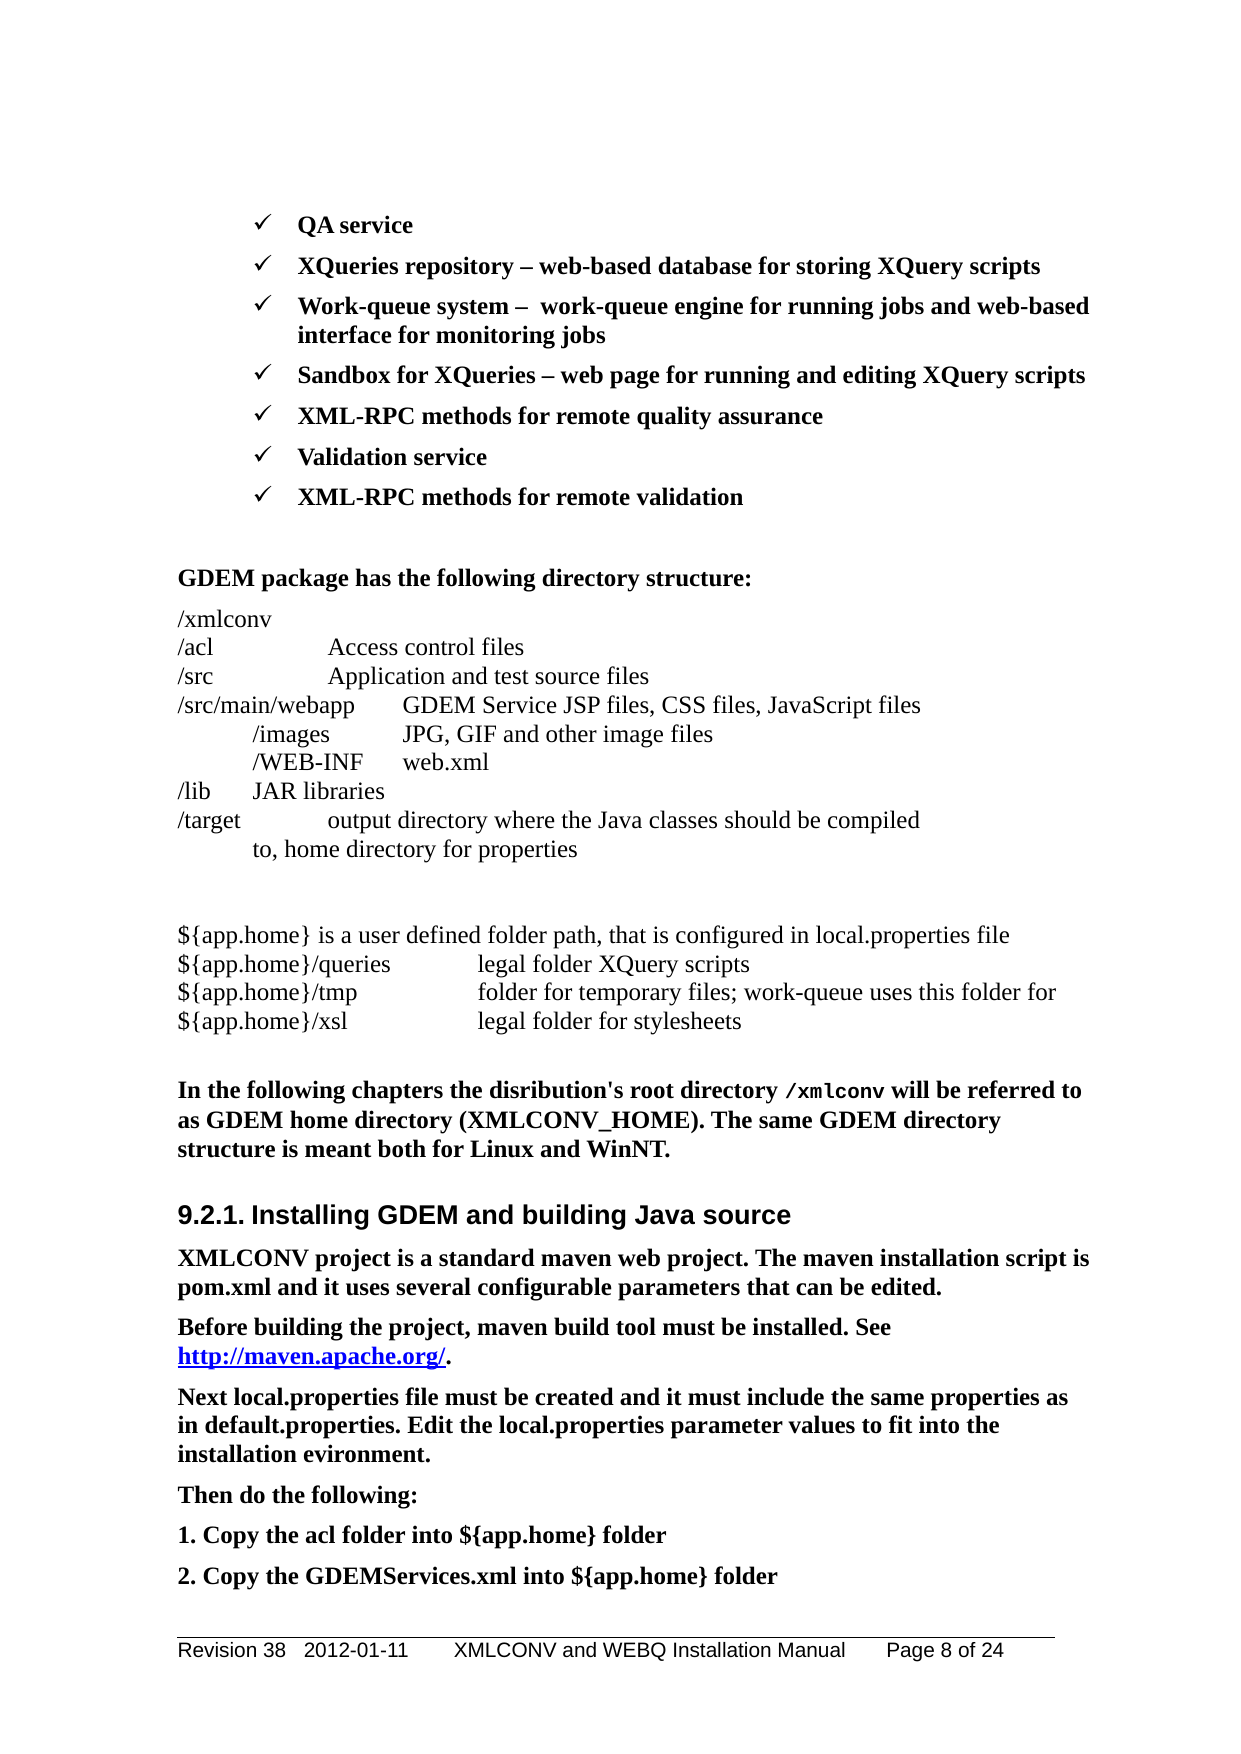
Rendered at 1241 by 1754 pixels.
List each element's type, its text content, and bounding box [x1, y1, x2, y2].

text Then do the following: [177, 1480, 1092, 1508]
text /src/main/webapp GDEM Service JSP files, CSS files, JavaScript files [177, 690, 1092, 719]
text Next local.properties file must be created and it must include the same properties as in default.properties. Edit the local.properties parameter values to fit into the installation evironment. [177, 1382, 1092, 1468]
list XML-RPC methods for remote quality assurance [252, 401, 1092, 430]
text 2. Copy the GDEMServices.xml into ${app.home} folder [177, 1561, 1092, 1589]
list Sandbox for XQueries – web page for running and editing XQuery scripts [252, 361, 1092, 389]
text In the following chapters the disribution's root directory /xmlconv will be referred to as GDEM home directory (XMLCONV_HOME). The same GDEM directory structure is meant both for Linux and WinNT. [177, 1076, 1092, 1163]
list Work-queue system – work-queue engine for running jobs and web-based interface for monitoring jobs [252, 291, 1092, 349]
text /images JPG, GIF and other image files [177, 719, 1092, 747]
text /lib JAR libraries [177, 776, 1092, 805]
text /src Application and test source files [177, 661, 1092, 690]
text ${app.home} is a user defined folder path, that is configured in local.properties file [177, 920, 1092, 949]
text ${app.home}/xsl legal folder for stylesheets [177, 1006, 1092, 1035]
list QA service [252, 210, 1092, 239]
list XML-RPC methods for remote validation [252, 482, 1092, 511]
text GDEM package has the following directory structure: [177, 563, 1092, 592]
list XQueries repository – web-based database for storing XQuery scripts [252, 251, 1092, 279]
text Before building the project, maven build tool must be installed. See http://maven.apache.org/. [177, 1312, 1092, 1370]
text /WEB-INF web.xml [177, 747, 1092, 776]
text ${app.home}/tmp folder for temporary files; work-queue uses this folder for [177, 977, 1092, 1006]
text /target output directory where the Java classes should be compiled to, home directory for properties [177, 805, 1092, 862]
text XMLCONV project is a standard maven web project. The maven installation script is pom.xml and it uses several configurable parameters that can be edited. [177, 1243, 1092, 1301]
text ${app.home}/queries legal folder XQuery scripts [177, 949, 1092, 977]
text /xmlconv [177, 604, 1092, 632]
list Validation service [252, 442, 1092, 470]
text 1. Copy the acl folder into ${app.home} folder [177, 1520, 1092, 1549]
text /acl Access control files [177, 632, 1092, 661]
subtitle Installing GDEM and building Java source [177, 1199, 1092, 1231]
